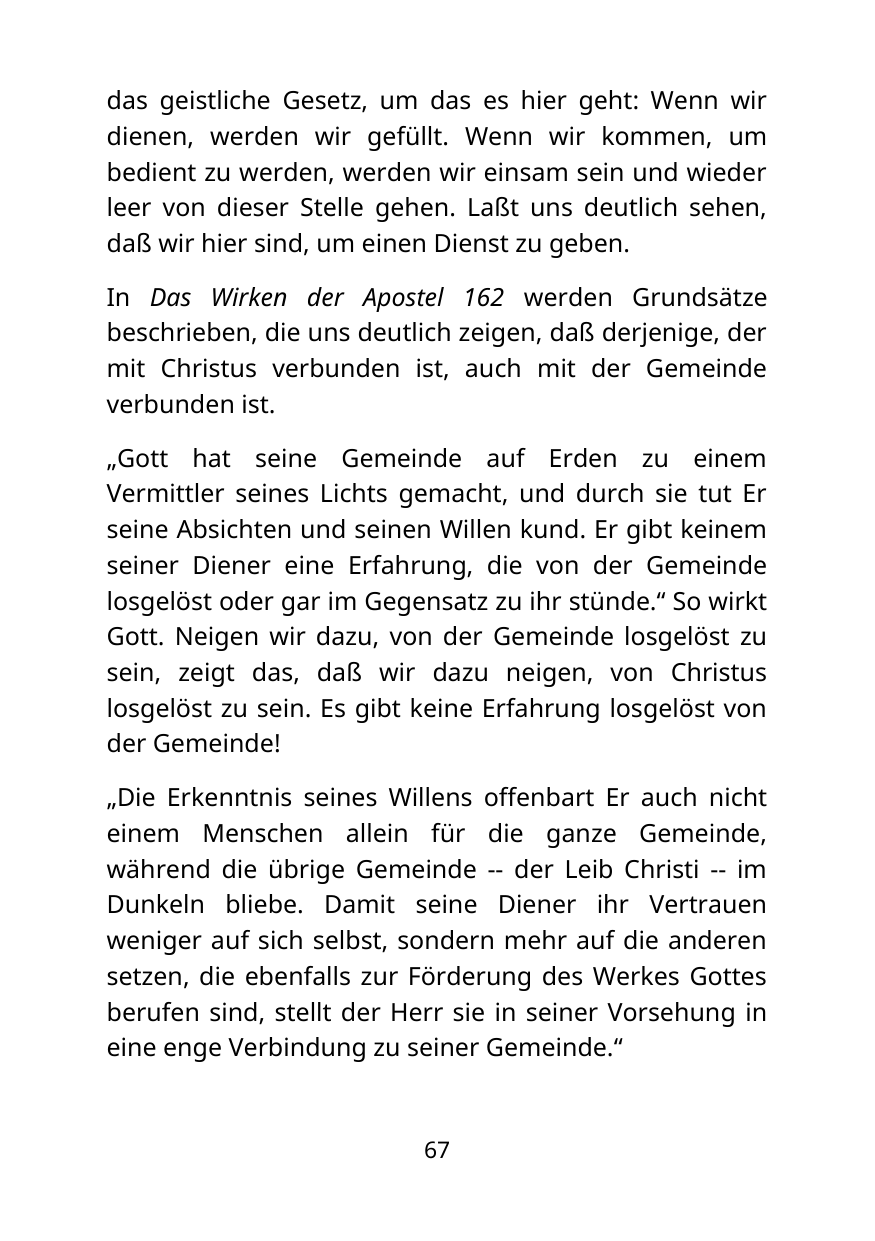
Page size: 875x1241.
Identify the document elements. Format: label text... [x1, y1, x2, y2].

text „Die Erkenntnis seines Willens offenbart Er auch nicht einem Menschen allein für die ganze Gemeinde, während die übrige Gemeinde -- der Leib Christi -- im Dunkeln bliebe. Damit seine Diener ihr Vertrauen weniger auf sich selbst, sondern mehr auf die anderen setzen, die ebenfalls zur Förderung des Werkes Gottes berufen sind, stellt der Herr sie in seiner Vorsehung in eine enge Verbindung zu seiner Gemeinde.“ [106, 780, 768, 1064]
text „Gott hat seine Gemeinde auf Erden zu einem Vermittler seines Lichts gemacht, und durch sie tut Er seine Absichten und seinen Willen kund. Er gibt keinem seiner Diener eine Erfahrung, die von der Gemeinde losgelöst oder gar im Gegensatz zu ihr stünde.“ So wirkt Gott. Neigen wir dazu, von der Gemeinde losgelöst zu sein, zeigt das, daß wir dazu neigen, von Christus losgelöst zu sein. Es gibt keine Erfahrung losgelöst von der Gemeinde! [106, 440, 768, 760]
text das geistliche Gesetz, um das es hier geht: Wenn wir dienen, werden wir gefüllt. Wenn wir kommen, um bedient zu werden, werden wir einsam sein und wieder leer von dieser Stelle gehen. Laßt uns deutlich sehen, daß wir hier sind, um einen Dienst zu geben. [106, 83, 768, 260]
text In Das Wirken der Apostel 162 werden Grundsätze beschrieben, die uns deutlich zeigen, daß derjenige, der mit Christus verbunden ist, auch mit der Gemeinde verbunden ist. [106, 279, 768, 421]
